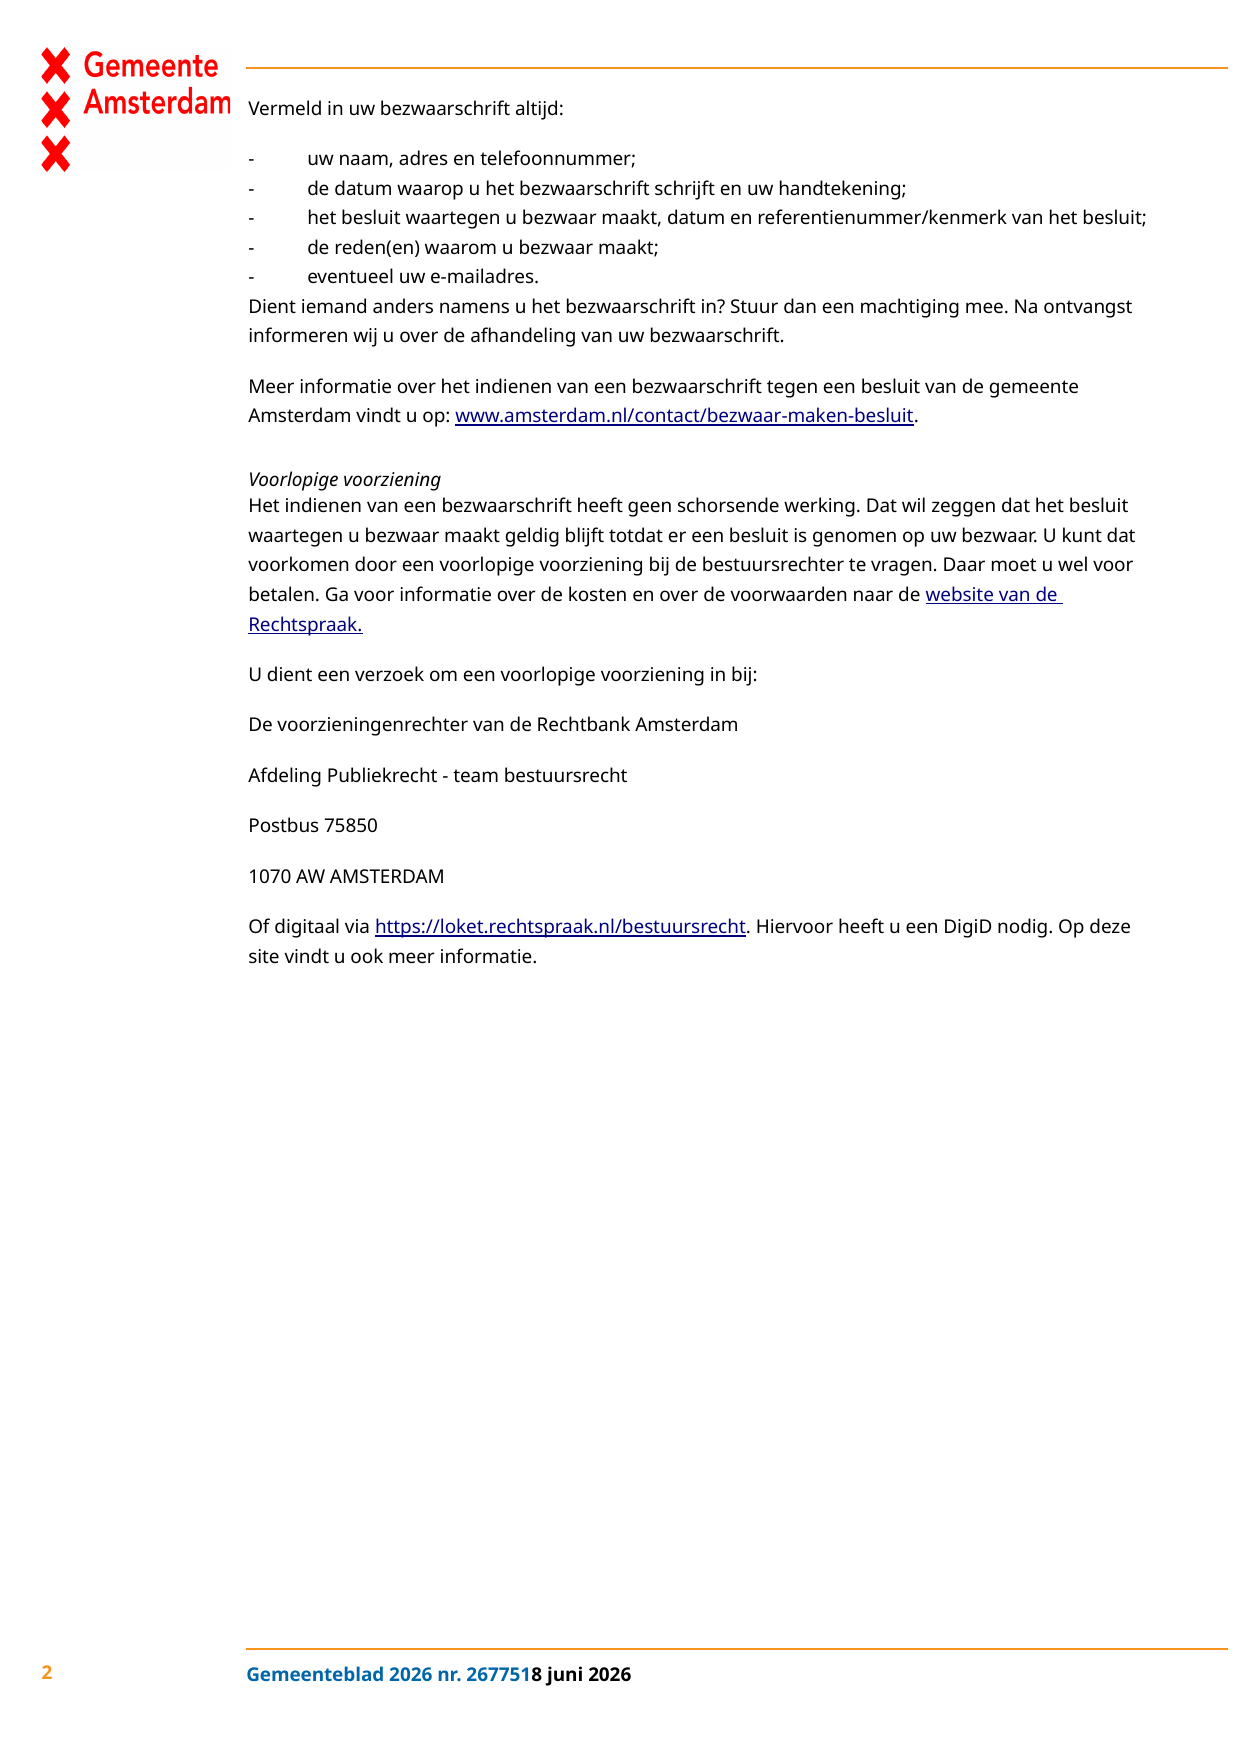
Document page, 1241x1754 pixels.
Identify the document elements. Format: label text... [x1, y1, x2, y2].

text 1070 AW AMSTERDAM [248, 863, 1152, 888]
list uw naam, adres en telefoonnummer; [248, 145, 1152, 171]
text Voorlopige voorziening [248, 467, 1152, 492]
text De voorzieningenrechter van de Rechtbank Amsterdam [248, 712, 1152, 737]
text Of digitaal via https://loket.rechtspraak.nl/bestuursrecht. Hiervoor heeft u een DigiD nodig. Op deze site vindt u ook meer informatie. [248, 913, 1152, 968]
text Afdeling Publiekrecht - team bestuursrecht [248, 762, 1152, 788]
list eventueel uw e-mailadres. [248, 263, 1152, 289]
text U dient een verzoek om een voorlopige voorziening in bij: [248, 661, 1152, 687]
text Meer informatie over het indienen van een bezwaarschrift tegen een besluit van de gemeente Amsterdam vindt u op: www.amsterdam.nl/contact/bezwaar-maken-besluit. [248, 373, 1152, 428]
text Dient iemand anders namens u het bezwaarschrift in? Stuur dan een machtiging mee. Na ontvangst informeren wij u over de afhandeling van uw bezwaarschrift. [248, 293, 1152, 348]
list de reden(en) waarom u bezwaar maakt; [248, 234, 1152, 260]
picture [41, 47, 231, 172]
text Postbus 75850 [248, 812, 1152, 838]
list het besluit waartegen u bezwaar maakt, datum en referentienummer/kenmerk van het besluit; [248, 204, 1152, 230]
list de datum waarop u het bezwaarschrift schrijft en uw handtekening; [248, 175, 1152, 201]
text Het indienen van een bezwaarschrift heeft geen schorsende werking. Dat wil zeggen dat het besluit waartegen u bezwaar maakt geldig blijft totdat er een besluit is genomen op uw bezwaar. U kunt dat voorkomen door een voorlopige voorziening bij de bestuursrechter te vragen. Daar moet u wel voor betalen. Ga voor informatie over de kosten en over de voorwaarden naar de website van de Rechtspraak. [248, 492, 1152, 636]
text Vermeld in uw bezwaarschrift altijd: [248, 95, 1152, 121]
